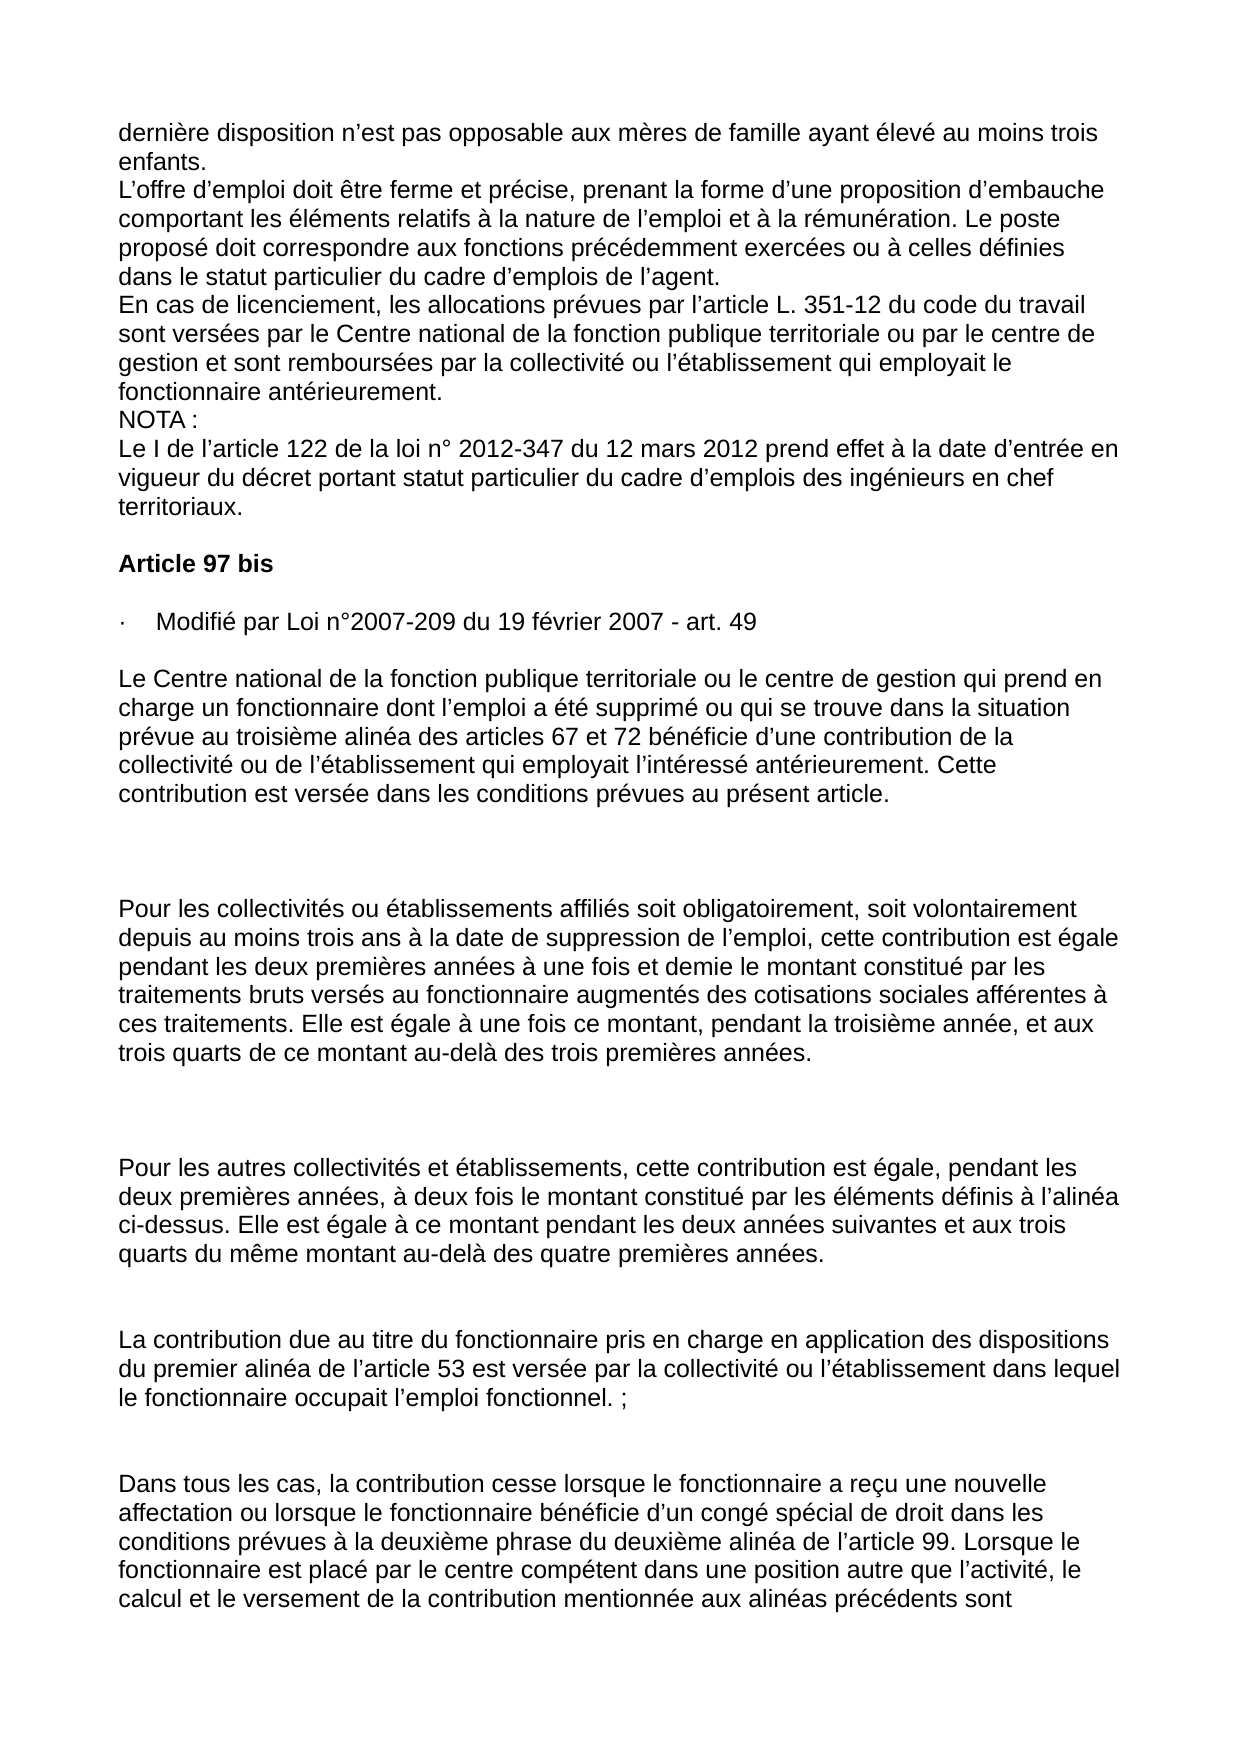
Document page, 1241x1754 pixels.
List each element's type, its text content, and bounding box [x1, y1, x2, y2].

list Modifié par Loi n°2007-209 du 19 février 2007 - art. 49 [118, 607, 1122, 636]
text Le I de l’article 122 de la loi n° 2012-347 du 12 mars 2012 prend effet à la date d’entrée en vigueur du décret portant statut particulier du cadre d’emplois des ingénieurs en chef territoriaux. [118, 434, 1122, 521]
text Pour les collectivités ou établissements affiliés soit obligatoirement, soit volontairement depuis au moins trois ans à la date de suppression de l’emploi, cette contribution est égale pendant les deux premières années à une fois et demie le montant constitué par les traitements bruts versés au fonctionnaire augmentés des cotisations sociales afférentes à ces traitements. Elle est égale à une fois ce montant, pendant la troisième année, et aux trois quarts de ce montant au-delà des trois premières années. [118, 894, 1122, 1067]
text dernière disposition n’est pas opposable aux mères de famille ayant élevé au moins trois enfants. [118, 118, 1122, 176]
text La contribution due au titre du fonctionnaire pris en charge en application des dispositions du premier alinéa de l’article 53 est versée par la collectivité ou l’établissement dans lequel le fonctionnaire occupait l’emploi fonctionnel. ; [118, 1326, 1122, 1412]
text Dans tous les cas, la contribution cesse lorsque le fonctionnaire a reçu une nouvelle affectation ou lorsque le fonctionnaire bénéficie d’un congé spécial de droit dans les conditions prévues à la deuxième phrase du deuxième alinéa de l’article 99. Lorsque le fonctionnaire est placé par le centre compétent dans une position autre que l’activité, le calcul et le versement de la contribution mentionnée aux alinéas précédents sont [118, 1469, 1122, 1613]
text Pour les autres collectivités et établissements, cette contribution est égale, pendant les deux premières années, à deux fois le montant constitué par les éléments définis à l’alinéa ci-dessus. Elle est égale à ce montant pendant les deux années suivantes et aux trois quarts du même montant au-delà des quatre premières années. [118, 1153, 1122, 1268]
text Article 97 bis [118, 549, 1122, 578]
text Le Centre national de la fonction publique territoriale ou le centre de gestion qui prend en charge un fonctionnaire dont l’emploi a été supprimé ou qui se trouve dans la situation prévue au troisième alinéa des articles 67 et 72 bénéficie d’une contribution de la collectivité ou de l’établissement qui employait l’intéressé antérieurement. Cette contribution est versée dans les conditions prévues au présent article. [118, 664, 1122, 808]
text NOTA : [118, 406, 1122, 434]
text En cas de licenciement, les allocations prévues par l’article L. 351-12 du code du travail sont versées par le Centre national de la fonction publique territoriale ou par le centre de gestion et sont remboursées par la collectivité ou l’établissement qui employait le fonctionnaire antérieurement. [118, 291, 1122, 406]
text L’offre d’emploi doit être ferme et précise, prenant la forme d’une proposition d’embauche comportant les éléments relatifs à la nature de l’emploi et à la rémunération. Le poste proposé doit correspondre aux fonctions précédemment exercées ou à celles définies dans le statut particulier du cadre d’emplois de l’agent. [118, 176, 1122, 291]
